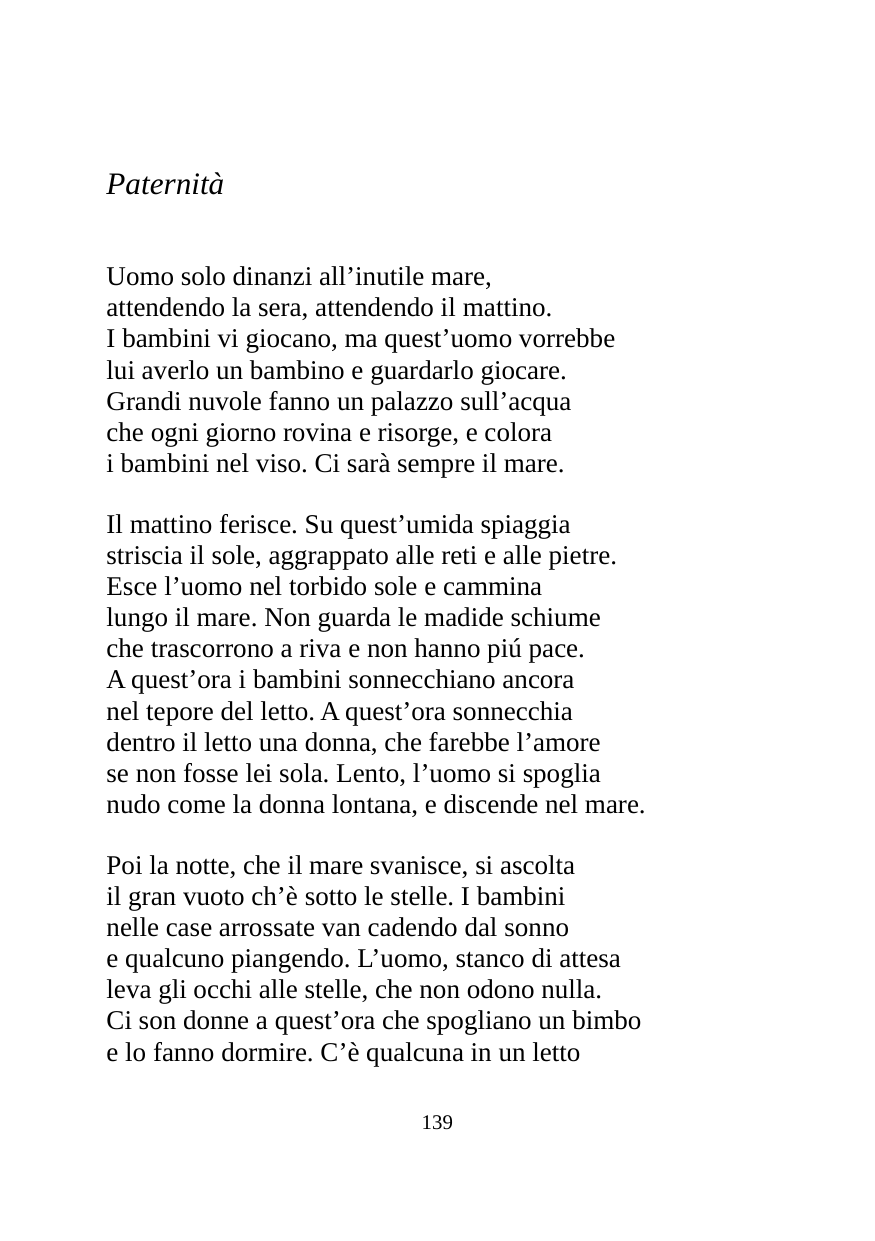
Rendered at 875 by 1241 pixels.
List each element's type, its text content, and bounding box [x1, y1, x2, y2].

subtitle Paternità [106, 165, 768, 201]
text Uomo solo dinanzi all’inutile mare, attendendo la sera, attendendo il mattino. I bambini vi giocano, ma quest’uomo vorrebbe lui averlo un bambino e guardarlo giocare. Grandi nuvole fanno un palazzo sull’acqua che ogni giorno rovina e risorge, e colora i bambini nel viso. Ci sarà sempre il mare. [106, 260, 768, 478]
text Poi la notte, che il mare svanisce, si ascolta il gran vuoto ch’è sotto le stelle. I bambini nelle case arrossate van cadendo dal sonno e qualcuno piangendo. L’uomo, stanco di attesa leva gli occhi alle stelle, che non odono nulla. Ci son donne a quest’ora che spogliano un bimbo e lo fanno dormire. C’è qualcuna in un letto [106, 849, 768, 1067]
text Il mattino ferisce. Su quest’umida spiaggia striscia il sole, aggrappato alle reti e alle pietre. Esce l’uomo nel torbido sole e cammina lungo il mare. Non guarda le madide schiume che trascorrono a riva e non hanno piú pace. A quest’ora i bambini sonnecchiano ancora nel tepore del letto. A quest’ora sonnecchia dentro il letto una donna, che farebbe l’amore se non fosse lei sola. Lento, l’uomo si spoglia nudo come la donna lontana, e discende nel mare. [106, 508, 768, 819]
